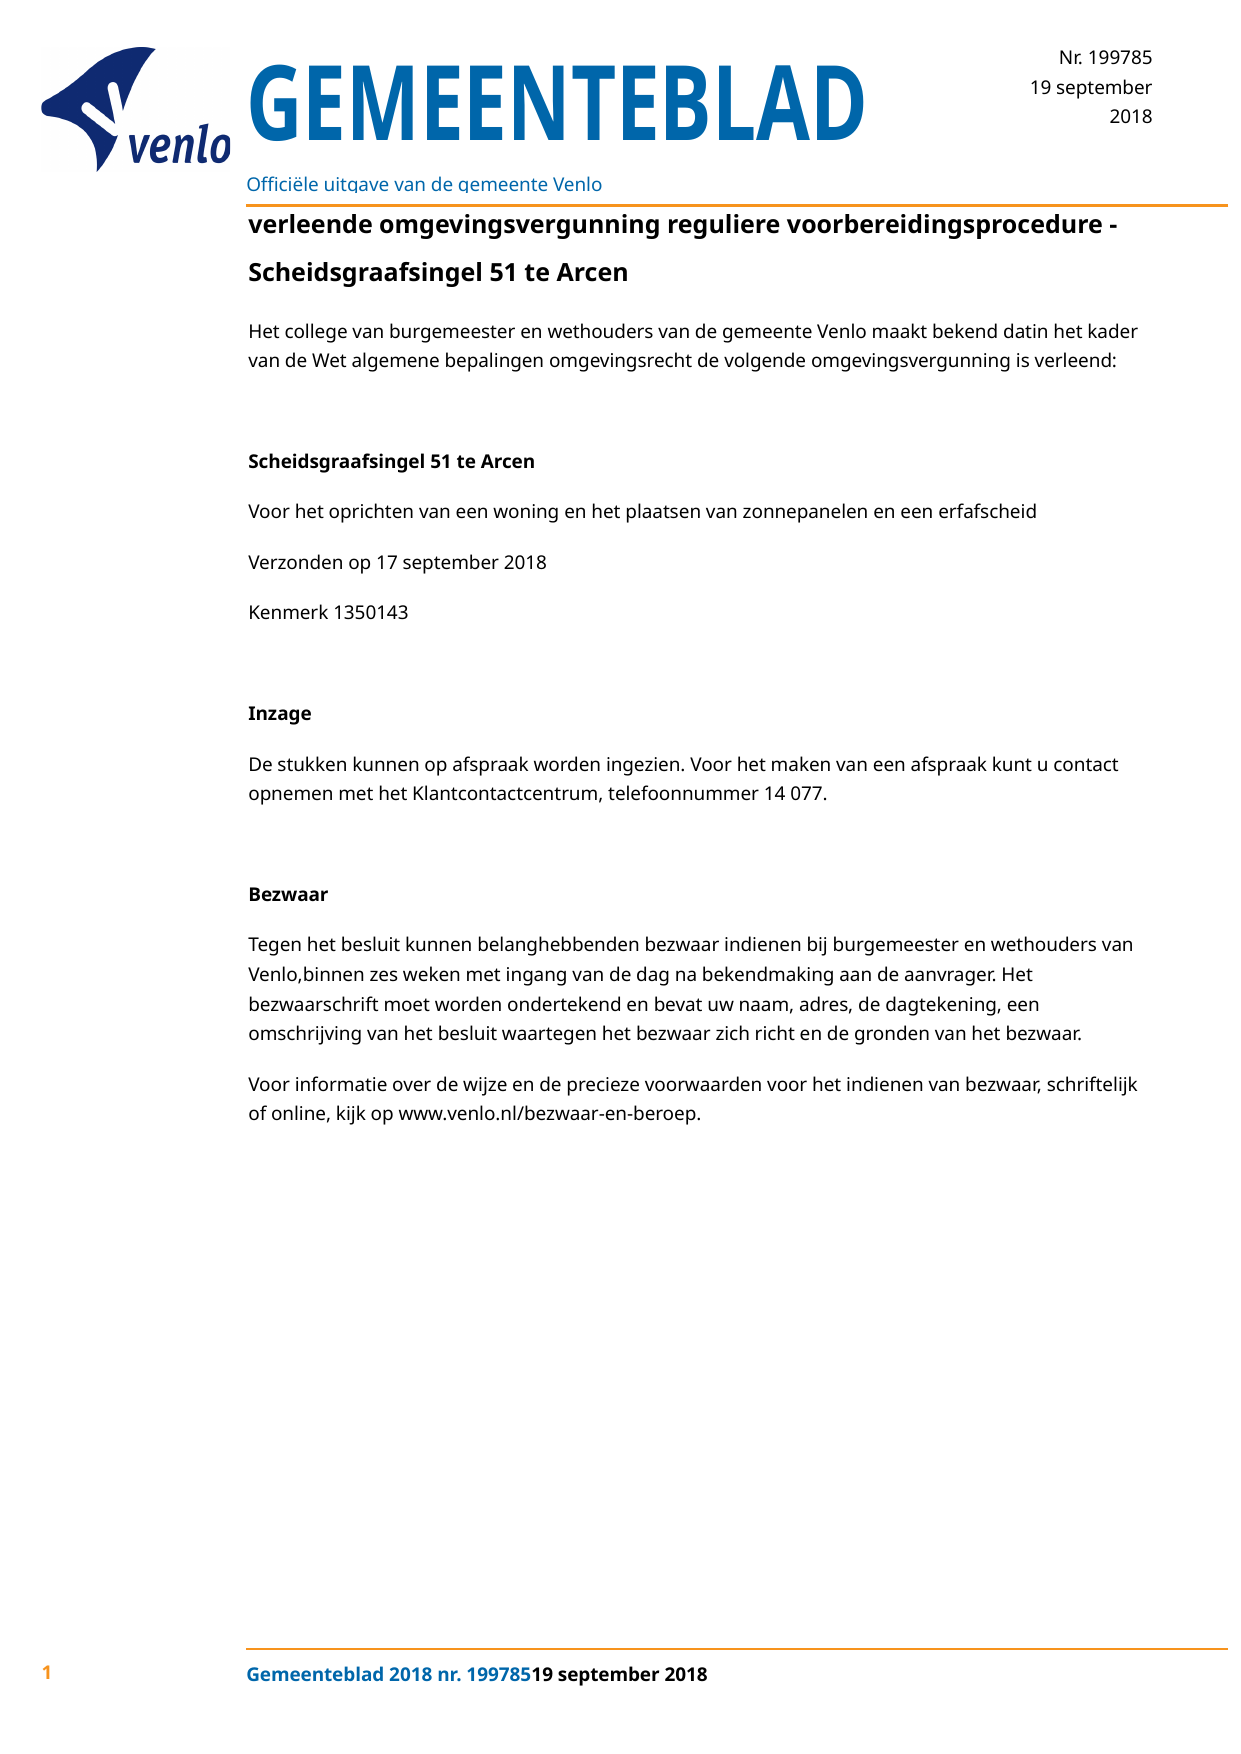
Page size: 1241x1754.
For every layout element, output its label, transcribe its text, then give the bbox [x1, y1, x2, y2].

text Kenmerk 1350143 [248, 599, 1152, 625]
text Voor het oprichten van een woning en het plaatsen van zonnepanelen en een erfafscheid [248, 499, 1152, 524]
text verleende omgevingsvergunning reguliere voorbereidingsprocedure - Scheidsgraafsingel 51 te Arcen [248, 207, 1152, 288]
text Verzonden op 17 september 2018 [248, 549, 1152, 575]
text Het college van burgemeester en wethouders van de gemeente Venlo maakt bekend datin het kader van de Wet algemene bepalingen omgevingsrecht de volgende omgevingsvergunning is verleend: [248, 318, 1152, 373]
text Inzage [248, 700, 1152, 726]
text Voor informatie over de wijze en de precieze voorwaarden voor het indienen van bezwaar, schriftelijk of online, kijk op www.venlo.nl/bezwaar-en-beroep. [248, 1071, 1152, 1126]
text Tegen het besluit kunnen belanghebbenden bezwaar indienen bij burgemeester en wethouders van Venlo,binnen zes weken met ingang van de dag na bekendmaking aan de aanvrager. Het bezwaarschrift moet worden ondertekend en bevat uw naam, adres, de dagtekening, een omschrijving van het besluit waartegen het bezwaar zich richt en de gronden van het bezwaar. [248, 932, 1152, 1046]
text Bezwaar [248, 881, 1152, 907]
picture [41, 47, 231, 172]
text De stukken kunnen op afspraak worden ingezien. Voor het maken van een afspraak kunt u contact opnemen met het Klantcontactcentrum, telefoonnummer 14 077. [248, 751, 1152, 806]
text Scheidsgraafsingel 51 te Arcen [248, 448, 1152, 474]
